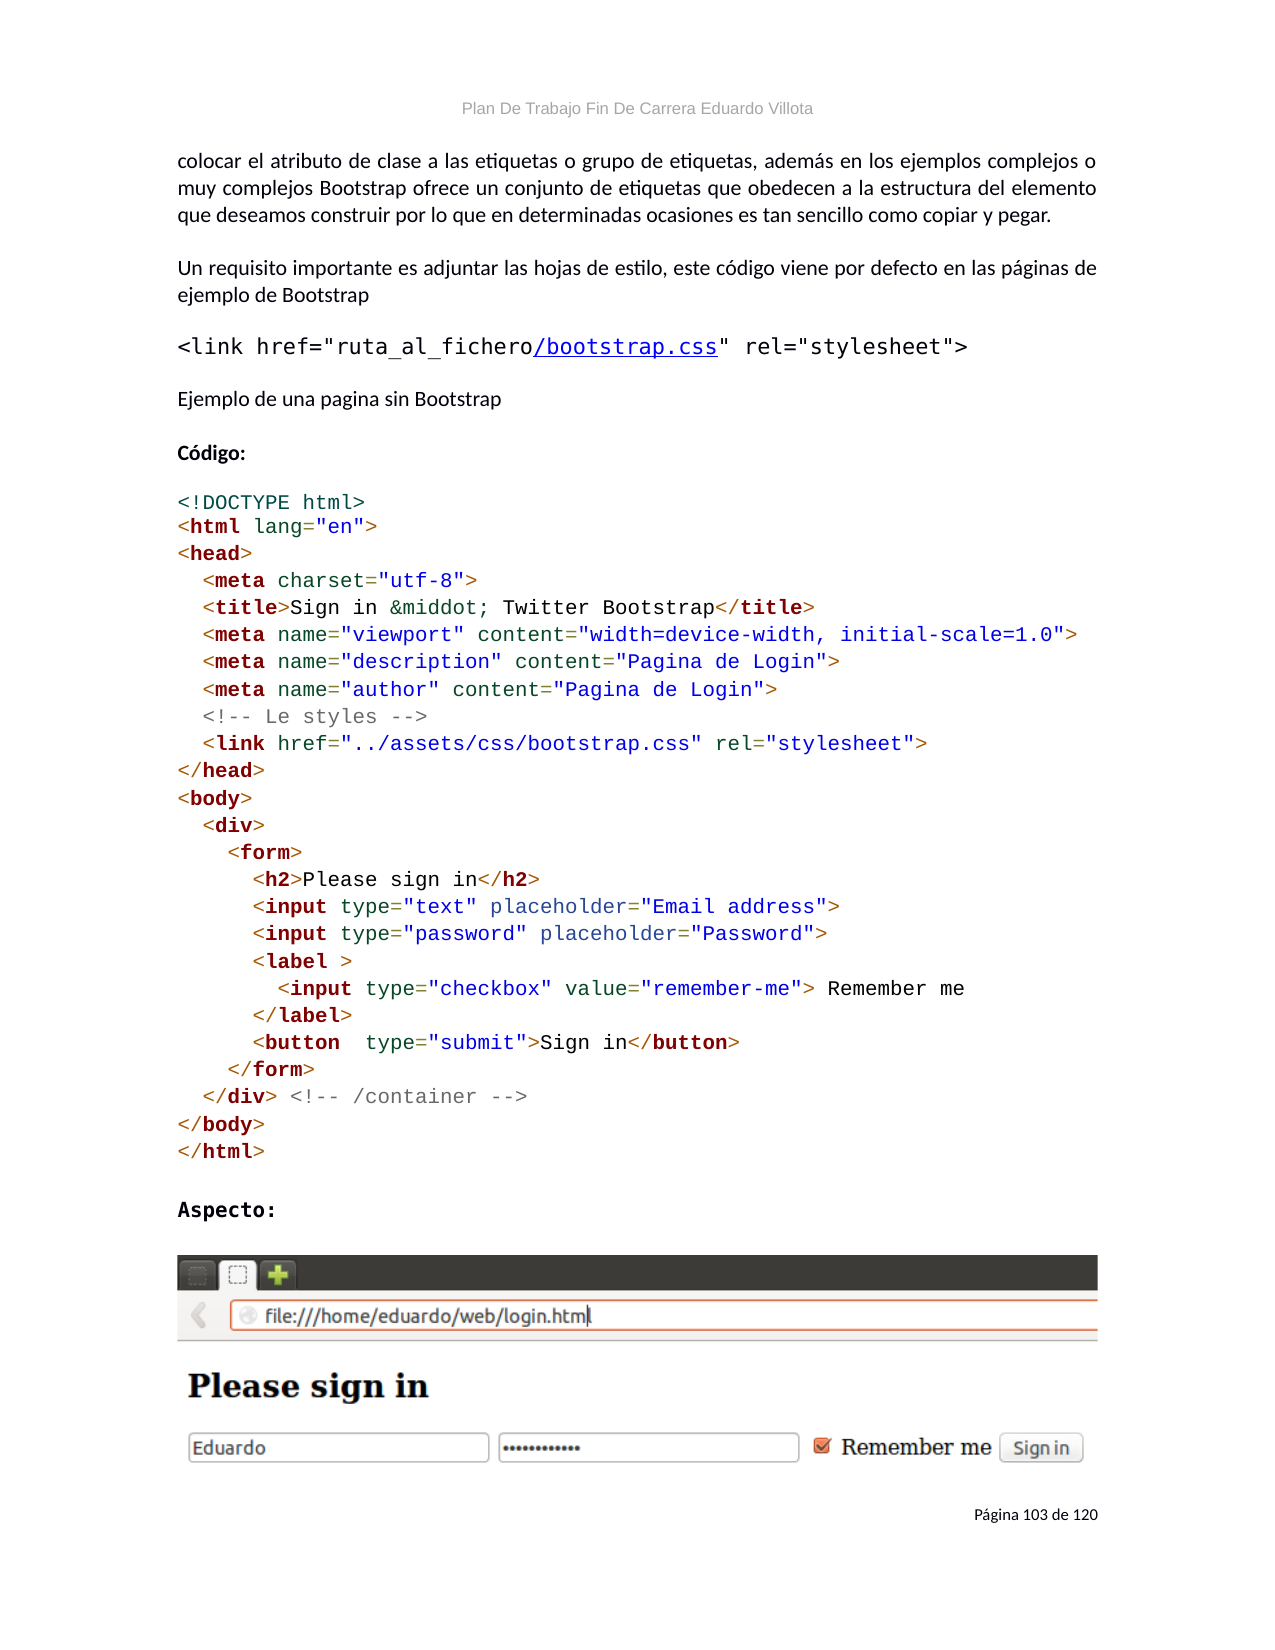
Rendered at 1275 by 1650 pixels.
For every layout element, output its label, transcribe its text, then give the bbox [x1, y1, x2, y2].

text <head> [177, 543, 1098, 566]
text <!DOCTYPE html> [177, 492, 1098, 516]
text <link href="../assets/css/bootstrap.css" rel="stylesheet"> [177, 733, 1098, 757]
text <meta charset="utf-8"> [177, 570, 1098, 594]
text Ejemplo de una pagina sin Bootstrap [177, 385, 1098, 412]
text <body> [177, 787, 1098, 811]
text <div> [177, 815, 1098, 838]
text <input type="password" placeholder="Password"> [177, 923, 1098, 947]
picture [177, 1255, 1098, 1490]
text <input type="checkbox" value="remember-me"> Remember me [177, 978, 1098, 1001]
text <meta name="author" content="Pagina de Login"> [177, 679, 1098, 702]
text <link href="ruta_al_fichero/bootstrap.css" rel="stylesheet"> [177, 334, 1098, 360]
text </body> [177, 1114, 1098, 1137]
text <!-- Le styles --> [177, 706, 1098, 729]
text Código: [177, 439, 1098, 465]
text </html> [177, 1141, 1098, 1164]
text <title>Sign in &middot; Twitter Bootstrap</title> [177, 597, 1098, 621]
text </label> [177, 1005, 1098, 1029]
text <html lang="en"> [177, 516, 1098, 539]
text colocar el atributo de clase a las etiquetas o grupo de etiquetas, además en los ejemplos complejos o muy complejos Bootstrap ofrece un conjunto de etiquetas que obedecen a la estructura del elemento que deseamos construir por lo que en determinadas ocasiones es tan sencillo como copiar y pegar. [177, 148, 1098, 228]
text </form> [177, 1059, 1098, 1083]
text Aspecto: [177, 1198, 1098, 1222]
text <label > [177, 951, 1098, 974]
text <meta name="description" content="Pagina de Login"> [177, 652, 1098, 675]
text </div> <!-- /container --> [177, 1087, 1098, 1110]
text </head> [177, 760, 1098, 784]
text <input type="text" placeholder="Email address"> [177, 896, 1098, 920]
text <button type="submit">Sign in</button> [177, 1032, 1098, 1056]
text <meta name="viewport" content="width=device-width, initial-scale=1.0"> [177, 624, 1098, 648]
text Un requisito importante es adjuntar las hojas de estilo, este código viene por defecto en las páginas de ejemplo de Bootstrap [177, 254, 1098, 308]
text <form> [177, 842, 1098, 866]
text <h2>Please sign in</h2> [177, 869, 1098, 893]
